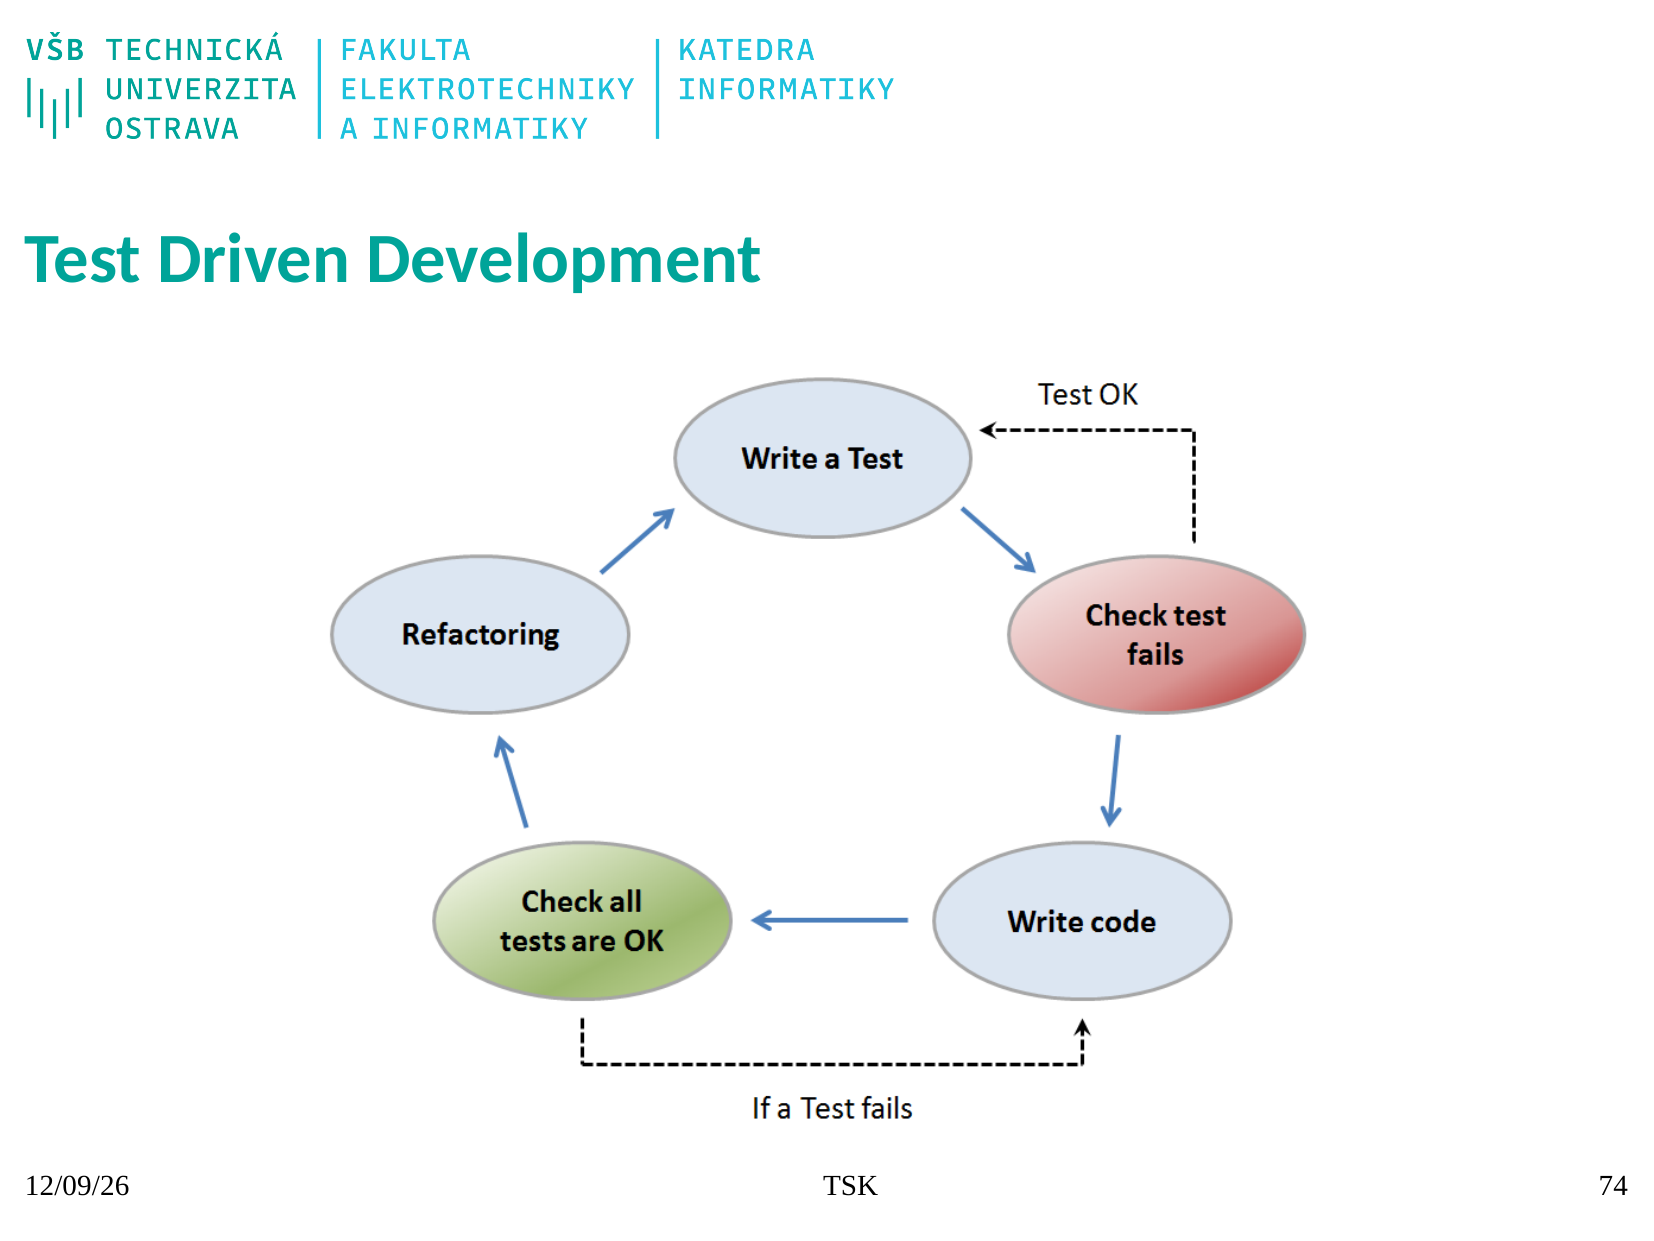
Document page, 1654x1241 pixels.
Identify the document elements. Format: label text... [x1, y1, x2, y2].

title Test Driven Development [24, 169, 1629, 300]
text_box [90, 360, 1579, 1171]
picture [26, 31, 894, 139]
picture [298, 318, 1361, 1146]
